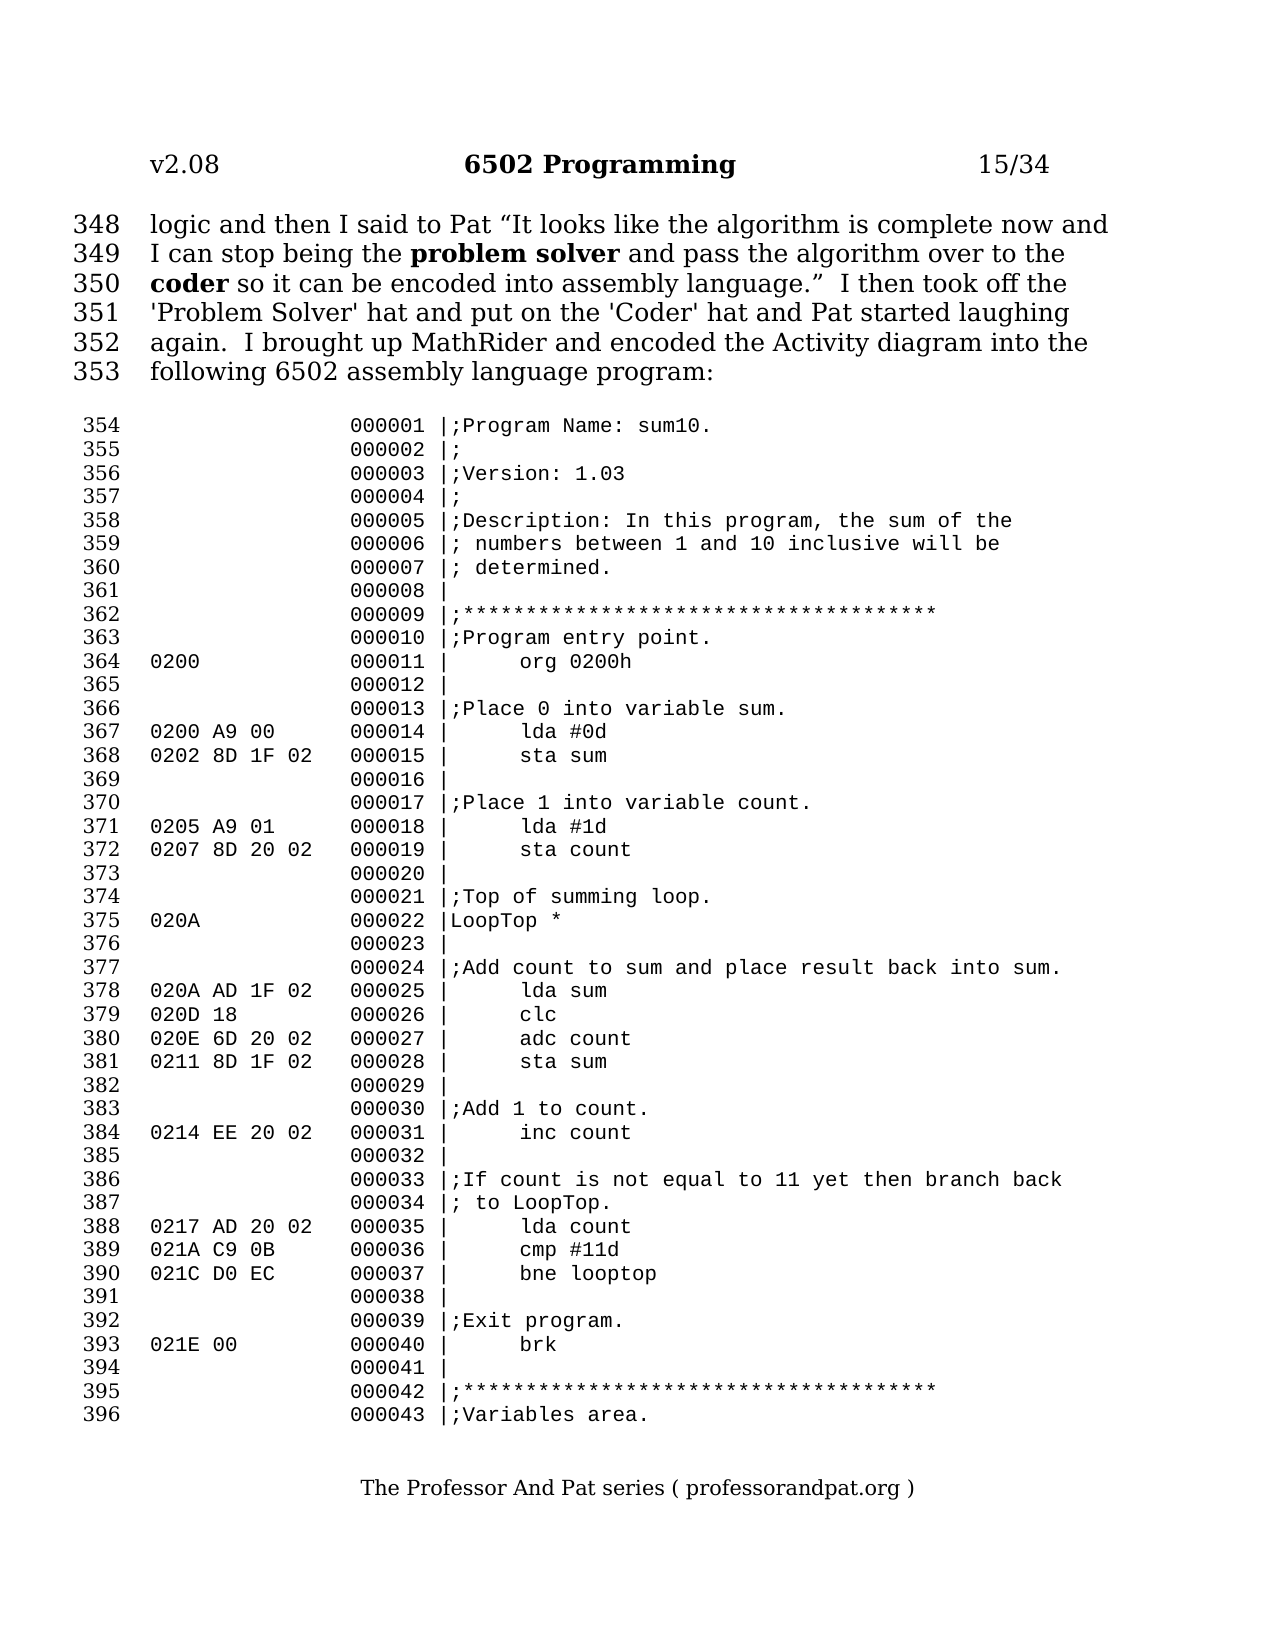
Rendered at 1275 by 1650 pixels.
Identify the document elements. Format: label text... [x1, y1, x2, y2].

text 000006 |; numbers between 1 and 10 inclusive will be [150, 533, 1125, 557]
text 000020 | [150, 863, 1125, 886]
text 000001 |;Program Name: sum10. [150, 416, 1125, 439]
text 000008 | [150, 580, 1125, 604]
text 000029 | [150, 1075, 1125, 1098]
text 000002 |; [150, 439, 1125, 463]
text 000030 |;Add 1 to count. [150, 1098, 1125, 1122]
text 000039 |;Exit program. [150, 1310, 1125, 1334]
text 000032 | [150, 1145, 1125, 1169]
text 0217 AD 20 02 000035 | lda count [150, 1216, 1125, 1239]
text 000023 | [150, 933, 1125, 957]
text 000042 |;************************************** [150, 1381, 1125, 1404]
text 000016 | [150, 769, 1125, 792]
text 020A 000022 |LoopTop * [150, 910, 1125, 933]
text 020A AD 1F 02 000025 | lda sum [150, 981, 1125, 1004]
text 0200 000011 | org 0200h [150, 651, 1125, 674]
text 000009 |;************************************** [150, 604, 1125, 627]
text 0200 A9 00 000014 | lda #0d [150, 722, 1125, 745]
text 000021 |;Top of summing loop. [150, 886, 1125, 910]
text 000024 |;Add count to sum and place result back into sum. [150, 957, 1125, 981]
text 000034 |; to LoopTop. [150, 1192, 1125, 1216]
text 000038 | [150, 1287, 1125, 1310]
text 000012 | [150, 674, 1125, 698]
text 020E 6D 20 02 000027 | adc count [150, 1028, 1125, 1051]
text 000041 | [150, 1357, 1125, 1381]
text 000003 |;Version: 1.03 [150, 463, 1125, 486]
text 0202 8D 1F 02 000015 | sta sum [150, 745, 1125, 769]
text 000033 |;If count is not equal to 11 yet then branch back [150, 1169, 1125, 1192]
text 000005 |;Description: In this program, the sum of the [150, 510, 1125, 533]
text 0205 A9 01 000018 | lda #1d [150, 816, 1125, 839]
text 021E 00 000040 | brk [150, 1334, 1125, 1357]
text 000007 |; determined. [150, 557, 1125, 580]
text 0211 8D 1F 02 000028 | sta sum [150, 1051, 1125, 1075]
text 000013 |;Place 0 into variable sum. [150, 698, 1125, 722]
text 000043 |;Variables area. [150, 1404, 1125, 1428]
text logic and then I said to Pat “It looks like the algorithm is complete now and I can stop being the problem solver and pass the algorithm over to the coder so it can be encoded into assembly language.” I then took off the 'Problem Solver' hat and put on the 'Coder' hat and Pat started laughing again. I brought up MathRider and encoded the Activity diagram into the following 6502 assembly language program: [150, 210, 1125, 386]
text 0214 EE 20 02 000031 | inc count [150, 1122, 1125, 1145]
text 0207 8D 20 02 000019 | sta count [150, 839, 1125, 863]
text 021A C9 0B 000036 | cmp #11d [150, 1239, 1125, 1263]
text 000010 |;Program entry point. [150, 627, 1125, 651]
text 020D 18 000026 | clc [150, 1004, 1125, 1028]
text 000017 |;Place 1 into variable count. [150, 792, 1125, 816]
text 000004 |; [150, 486, 1125, 510]
text 021C D0 EC 000037 | bne looptop [150, 1263, 1125, 1287]
